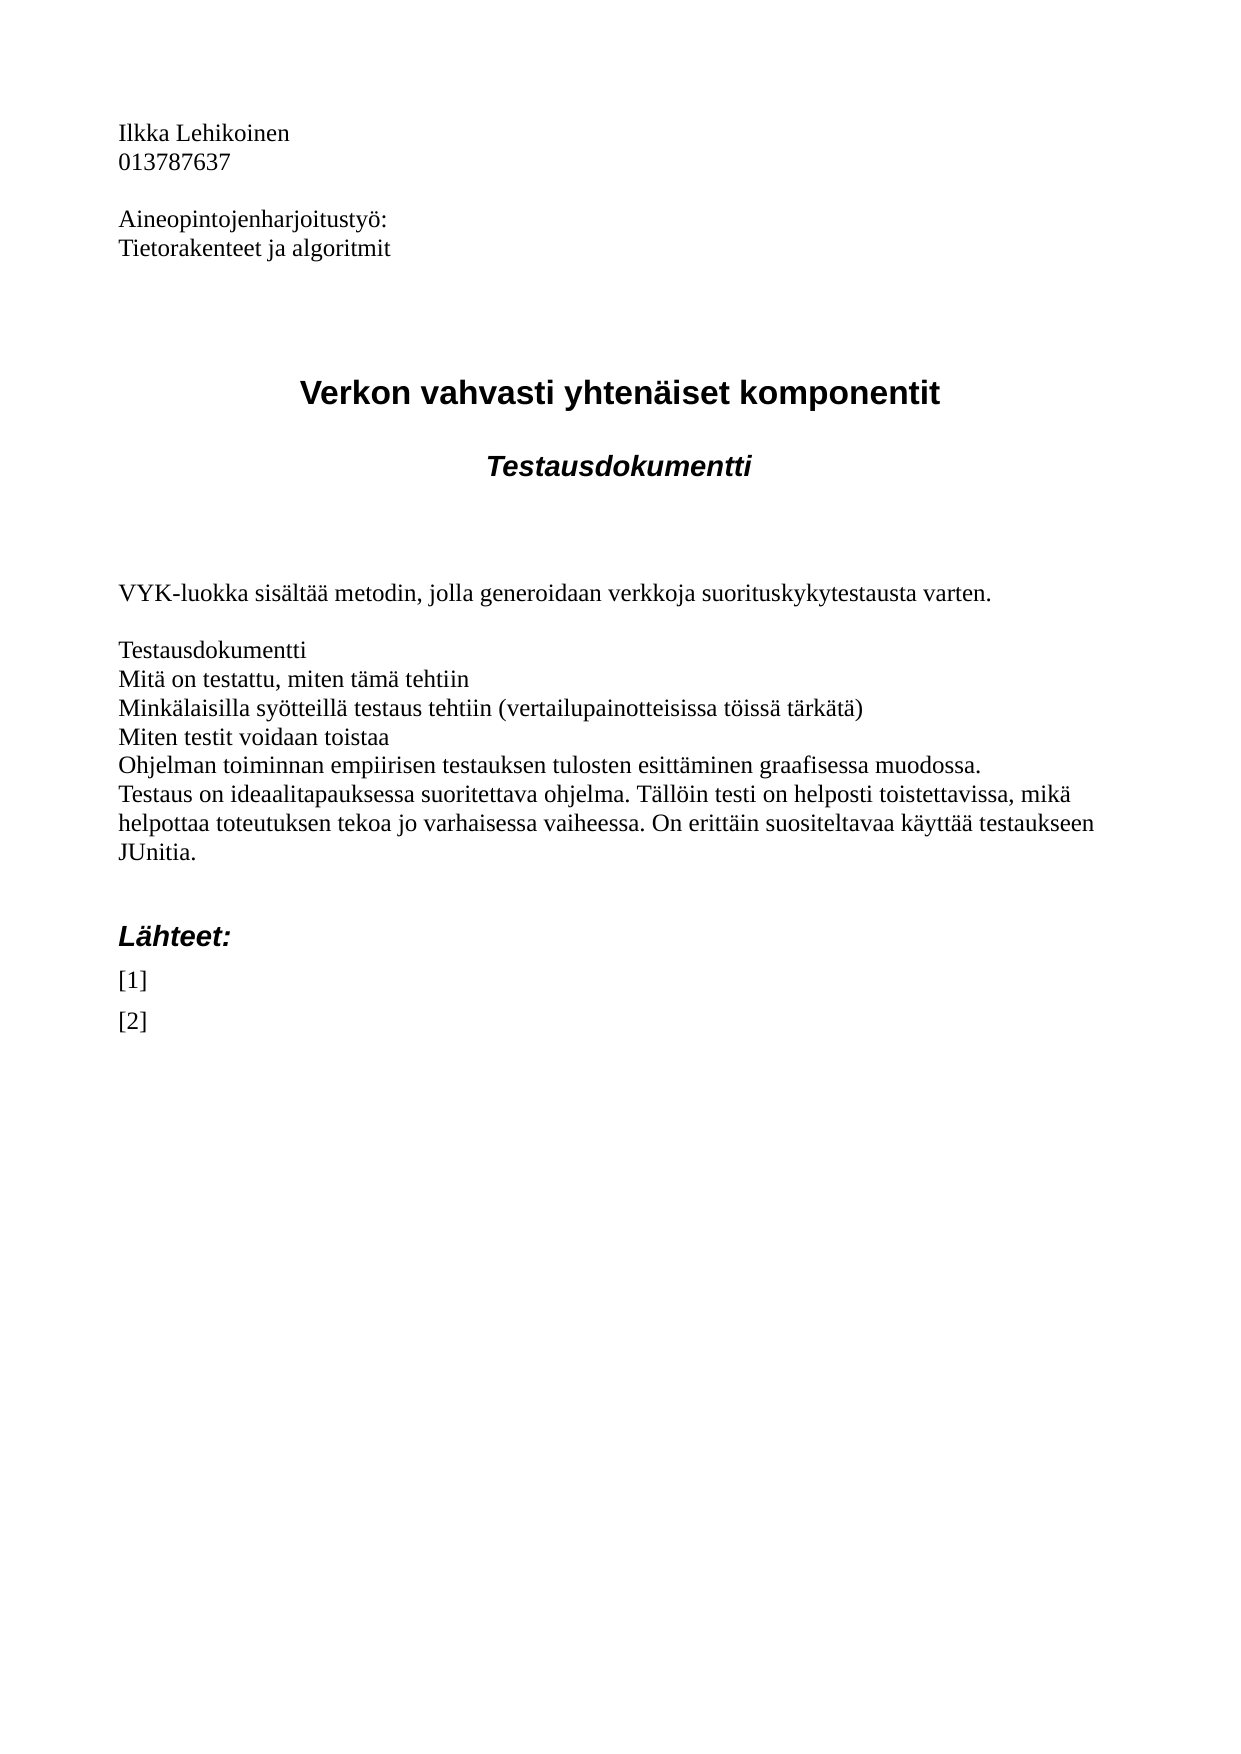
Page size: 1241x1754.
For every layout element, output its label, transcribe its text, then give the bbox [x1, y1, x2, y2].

text Aineopintojenharjoitustyö: [118, 204, 1122, 233]
subtitle Testausdokumentti [118, 449, 1122, 483]
subtitle Lähteet: [118, 919, 1122, 953]
text Testausdokumentti [118, 635, 1122, 664]
text Ohjelman toiminnan empiirisen testauksen tulosten esittäminen graafisessa muodossa. [118, 750, 1122, 779]
text [2] [118, 1006, 1122, 1035]
text Tietorakenteet ja algoritmit [118, 233, 1122, 262]
text Testaus on ideaalitapauksessa suoritettava ohjelma. Tällöin testi on helposti toistettavissa, mikä helpottaa toteutuksen tekoa jo varhaisessa vaiheessa. On erittäin suositeltavaa käyttää testaukseen JUnitia. [118, 779, 1122, 865]
text Mitä on testattu, miten tämä tehtiin [118, 664, 1122, 693]
text Minkälaisilla syötteillä testaus tehtiin (vertailupainotteisissa töissä tärkätä) [118, 693, 1122, 722]
text VYK-luokka sisältää metodin, jolla generoidaan verkkoja suorituskykytestausta varten. [118, 578, 1122, 607]
subtitle Verkon vahvasti yhtenäiset komponentit [118, 373, 1122, 412]
text [1] [118, 965, 1122, 994]
text Miten testit voidaan toistaa [118, 722, 1122, 750]
text 013787637 [118, 147, 1122, 176]
text Ilkka Lehikoinen [118, 118, 1122, 147]
